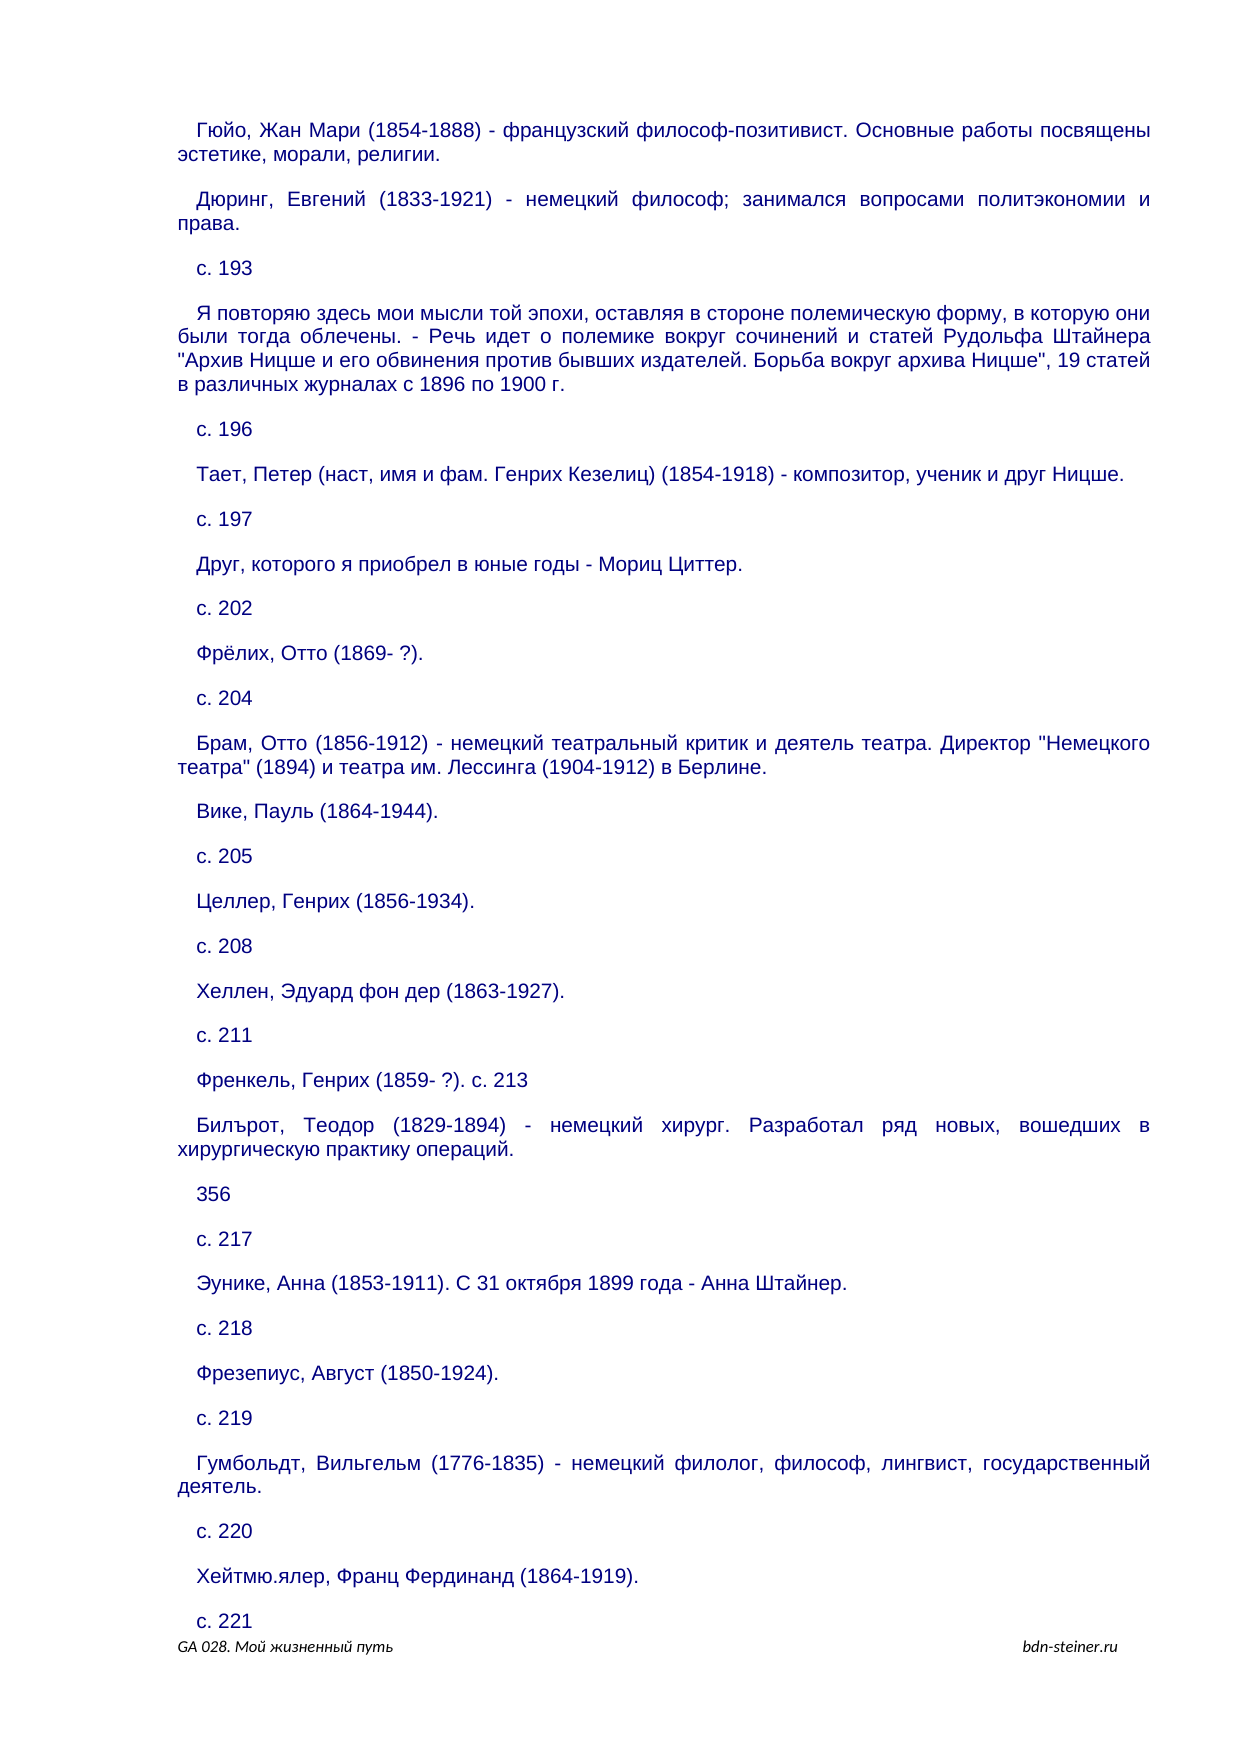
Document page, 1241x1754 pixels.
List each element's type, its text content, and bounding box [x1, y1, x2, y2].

text Тает, Петер (наст, имя и фам. Генрих Кезелиц) (1854-1918) - композитор, ученик и друг Ницше. [177, 462, 1152, 486]
text с. 218 [177, 1316, 1152, 1340]
text 356 [177, 1182, 1152, 1206]
text Брам, Отто (1856-1912) - немецкий театральный критик и деятель театра. Директор "Немецкого театра" (1894) и театра им. Лессинга (1904-1912) в Берлине. [177, 731, 1152, 778]
text Фрёлих, Отто (1869- ?). [177, 641, 1152, 665]
text Эунике, Анна (1853-1911). С 31 октября 1899 года - Анна Штайнер. [177, 1271, 1152, 1295]
text с. 205 [177, 844, 1152, 868]
text Билърот, Теодор (1829-1894) - немецкий хирург. Разработал ряд новых, вошедших в хирургическую практику операций. [177, 1113, 1152, 1161]
text с. 208 [177, 934, 1152, 958]
text Фрезепиус, Август (1850-1924). [177, 1361, 1152, 1385]
text Френкель, Генрих (1859- ?). с. 213 [177, 1068, 1152, 1092]
text с. 219 [177, 1406, 1152, 1429]
text с. 211 [177, 1023, 1152, 1047]
text Я повторяю здесь мои мысли той эпохи, оставляя в стороне полемическую форму, в которую они были тогда облечены. - Речь идет о полемике вокруг сочинений и статей Рудольфа Штайнера "Архив Ницше и его обвинения против бывших издателей. Борьба вокруг архива Ницше", 19 статей в различных журналах с 1896 по 1900 г. [177, 300, 1152, 396]
text с. 197 [177, 507, 1152, 531]
text с. 217 [177, 1226, 1152, 1250]
text Хеллен, Эдуард фон дер (1863-1927). [177, 978, 1152, 1002]
text с. 220 [177, 1519, 1152, 1543]
text с. 202 [177, 596, 1152, 620]
text с. 193 [177, 256, 1152, 279]
text Гюйо, Жан Мари (1854-1888) - французский философ-позитивист. Основные работы посвящены эстетике, морали, религии. [177, 118, 1152, 166]
text с. 204 [177, 686, 1152, 710]
text Дюринг, Евгений (1833-1921) - немецкий философ; занимался вопросами политэкономии и права. [177, 187, 1152, 235]
text Хейтмю.ялер, Франц Фердинанд (1864-1919). [177, 1564, 1152, 1588]
text Целлер, Генрих (1856-1934). [177, 889, 1152, 913]
text Вике, Пауль (1864-1944). [177, 799, 1152, 823]
text с. 221 [177, 1609, 1152, 1633]
text с. 196 [177, 417, 1152, 441]
text Гумбольдт, Вильгельм (1776-1835) - немецкий филолог, философ, лингвист, государственный деятель. [177, 1450, 1152, 1498]
text Друг, которого я приобрел в юные годы - Мориц Циттер. [177, 551, 1152, 575]
